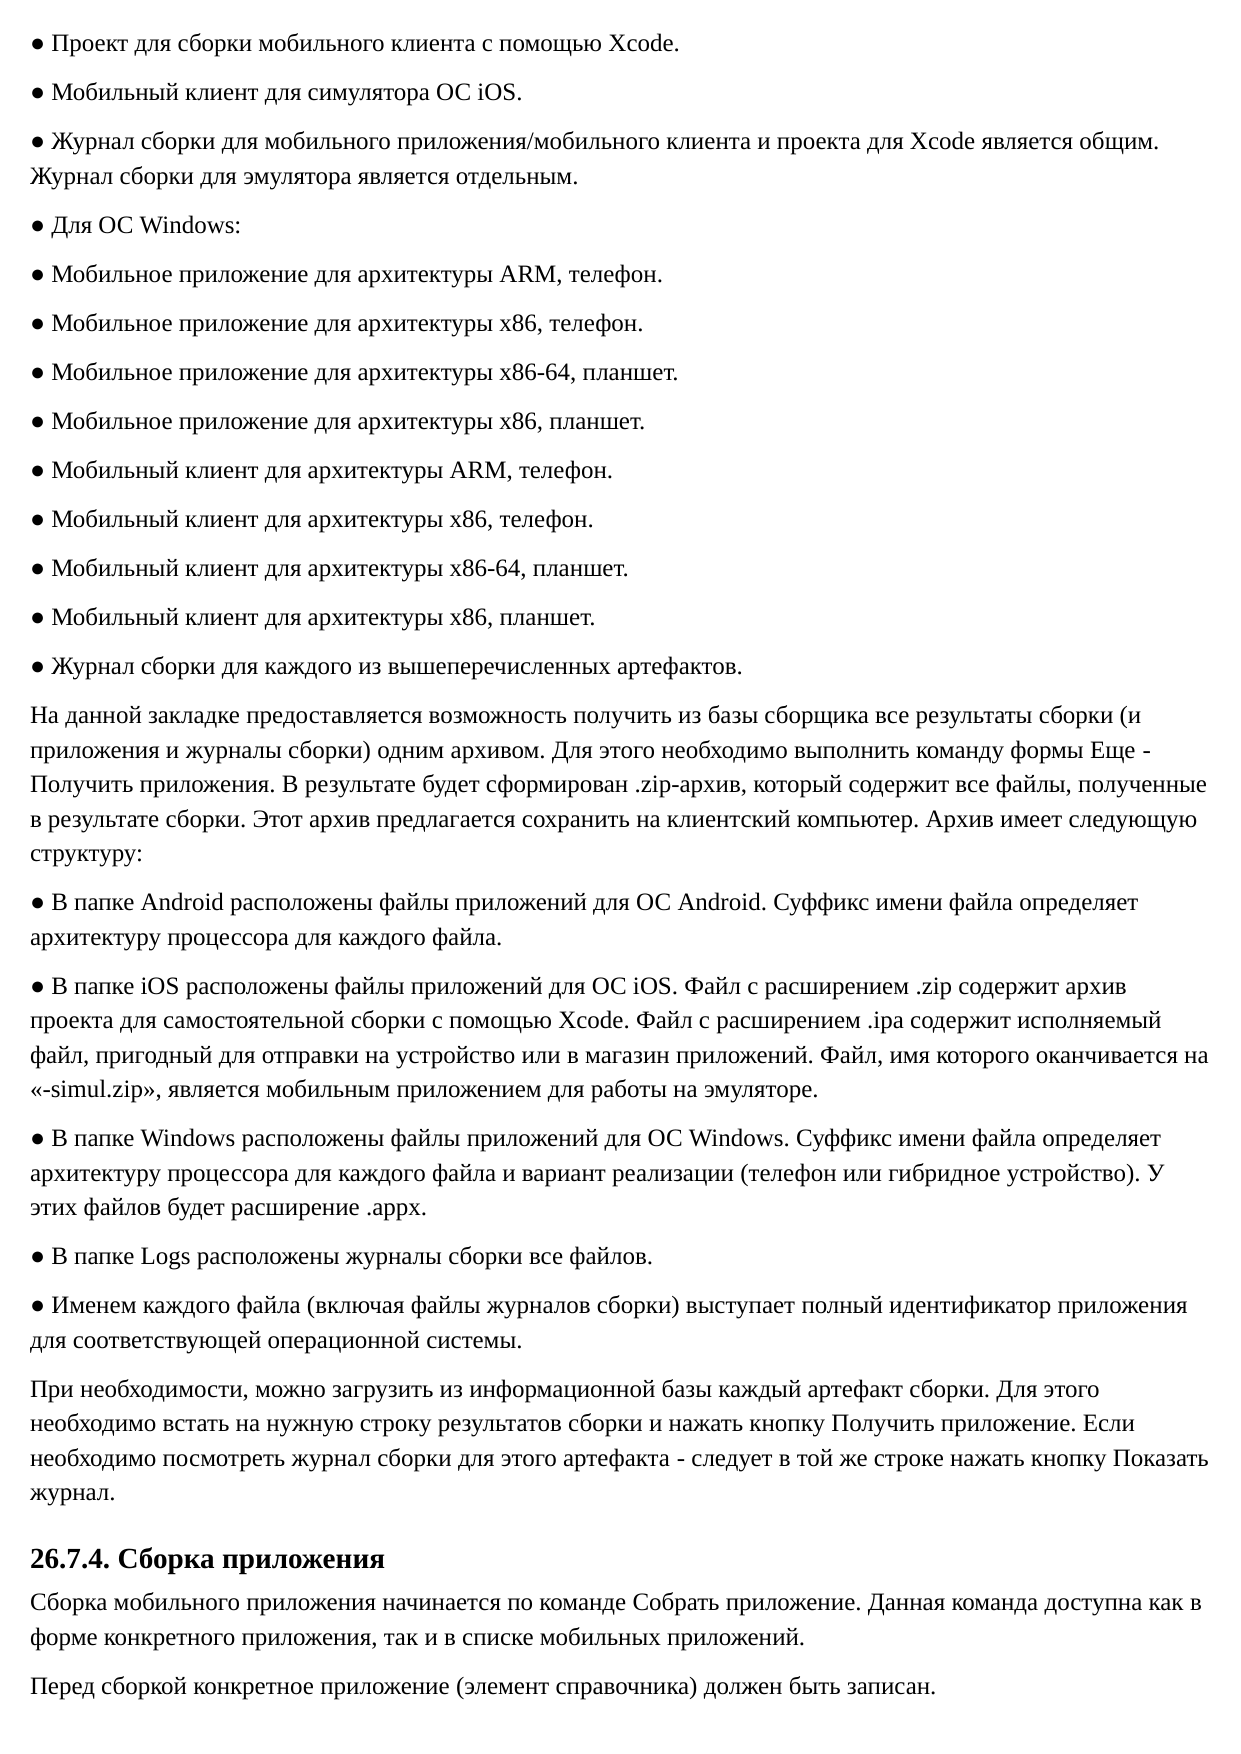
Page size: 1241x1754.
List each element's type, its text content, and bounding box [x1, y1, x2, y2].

text ● Мобильный клиент для архитектуры x86-64, планшет. [30, 553, 1211, 582]
text ● В папке Windows расположены файлы приложений для ОС Windows. Суффикс имени файла определяет архитектуру процессора для каждого файла и вариант реализации (телефон или гибридное устройство). У этих файлов будет расширение .appx. [30, 1123, 1211, 1221]
text ● Мобильный клиент для архитектуры x86, телефон. [30, 504, 1211, 533]
text ● Журнал сборки для каждого из вышеперечисленных артефактов. [30, 651, 1211, 680]
text ● Проект для сборки мобильного клиента с помощью Xcode. [30, 28, 1211, 57]
text ● Журнал сборки для мобильного приложения/мобильного клиента и проекта для Xcode является общим. Журнал сборки для эмулятора является отдельным. [30, 126, 1211, 189]
text ● В папке Android расположены файлы приложений для ОС Android. Суффикс имени файла определяет архитектуру процессора для каждого файла. [30, 887, 1211, 951]
text ● Для ОС Windows: [30, 210, 1211, 238]
text ● Мобильное приложение для архитектуры ARM, телефон. [30, 259, 1211, 288]
text На данной закладке предоставляется возможность получить из базы сборщика все результаты сборки (и приложения и журналы сборки) одним архивом. Для этого необходимо выполнить команду формы Еще ‑ Получить приложения. В результате будет сформирован .zip-архив, который содержит все файлы, полученные в результате сборки. Этот архив предлагается сохранить на клиентский компьютер. Архив имеет следующую структуру: [30, 700, 1211, 867]
text Перед сборкой конкретное приложение (элемент справочника) должен быть записан. [30, 1671, 1211, 1699]
text ● Именем каждого файла (включая файлы журналов сборки) выступает полный идентификатор приложения для соответствующей операционной системы. [30, 1291, 1211, 1354]
text ● В папке iOS расположены файлы приложений для ОС iOS. Файл с расширением .zip содержит архив проекта для самостоятельной сборки с помощью Xcode. Файл с расширением .ipa содержит исполняемый файл, пригодный для отправки на устройство или в магазин приложений. Файл, имя которого оканчивается на «-simul.zip», является мобильным приложением для работы на эмуляторе. [30, 971, 1211, 1103]
text Сборка мобильного приложения начинается по команде Собрать приложение. Данная команда доступна как в форме конкретного приложения, так и в списке мобильных приложений. [30, 1587, 1211, 1650]
text ● Мобильное приложение для архитектуры x86, планшет. [30, 406, 1211, 435]
text При необходимости, можно загрузить из информационной базы каждый артефакт сборки. Для этого необходимо встать на нужную строку результатов сборки и нажать кнопку Получить приложение. Если необходимо посмотреть журнал сборки для этого артефакта ‑ следует в той же строке нажать кнопку Показать журнал. [30, 1374, 1211, 1506]
text ● Мобильный клиент для симулятора ОС iOS. [30, 77, 1211, 106]
subtitle 26.7.4. Сборка приложения [30, 1541, 1211, 1575]
text ● Мобильное приложение для архитектуры x86, телефон. [30, 308, 1211, 337]
text ● Мобильный клиент для архитектуры ARM, телефон. [30, 455, 1211, 484]
text ● Мобильное приложение для архитектуры x86-64, планшет. [30, 357, 1211, 386]
text ● Мобильный клиент для архитектуры x86, планшет. [30, 602, 1211, 631]
text ● В папке Logs расположены журналы сборки все файлов. [30, 1241, 1211, 1270]
